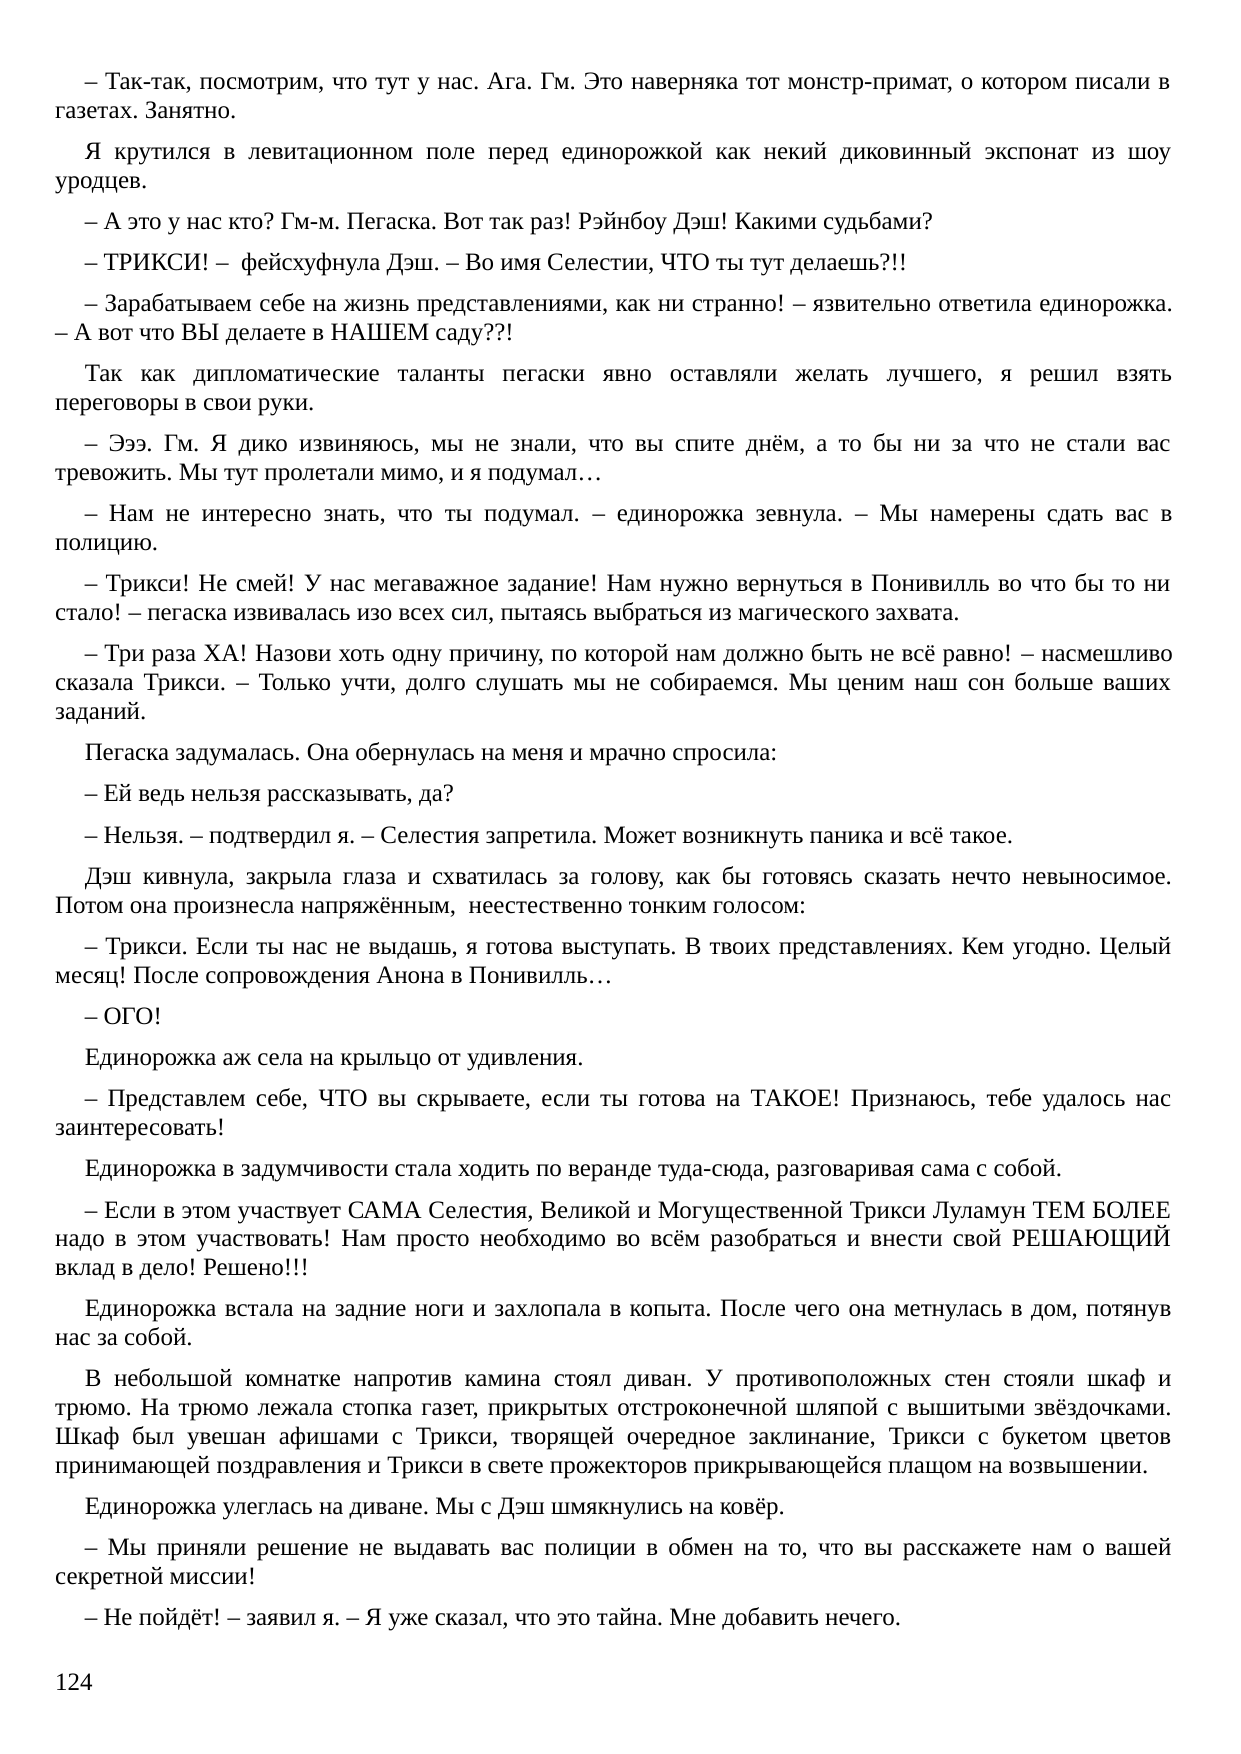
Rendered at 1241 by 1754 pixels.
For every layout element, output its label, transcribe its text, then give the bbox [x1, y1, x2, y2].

text Единорожка аж села на крыльцо от удивления. [55, 1042, 1173, 1071]
text В небольшой комнатке напротив камина стоял диван. У противоположных стен стояли шкаф и трюмо. На трюмо лежала стопка газет, прикрытых отстроконечной шляпой с вышитыми звёздочками. Шкаф был увешан афишами с Трикси, творящей очередное заклинание, Трикси с букетом цветов принимающей поздравления и Трикси в свете прожекторов прикрывающейся плащом на возвышении. [55, 1363, 1173, 1478]
text – Трикси. Если ты нас не выдашь, я готова выступать. В твоих представлениях. Кем угодно. Целый месяц! После сопровождения Анона в Понивилль… [55, 931, 1173, 988]
text – Представлем себе, ЧТО вы скрываете, если ты готова на ТАКОЕ! Признаюсь, тебе удалось нас заинтересовать! [55, 1083, 1173, 1141]
text Дэш кивнула, закрыла глаза и схватилась за голову, как бы готовясь сказать нечто невыносимое. Потом она произнесла напряжённым, неестественно тонким голосом: [55, 861, 1173, 918]
text Так как дипломатические таланты пегаски явно оставляли желать лучшего, я решил взять переговоры в свои руки. [55, 358, 1173, 416]
text – Нам не интересно знать, что ты подумал. – единорожка зевнула. – Мы намерены сдать вас в полицию. [55, 498, 1173, 556]
text – Не пойдёт! – заявил я. – Я уже сказал, что это тайна. Мне добавить нечего. [55, 1602, 1173, 1631]
text Единорожка в задумчивости стала ходить по веранде туда-сюда, разговаривая сама с собой. [55, 1153, 1173, 1182]
text Пегаска задумалась. Она обернулась на меня и мрачно спросила: [55, 737, 1173, 766]
text – ОГО! [55, 1001, 1173, 1030]
text – Если в этом участвует САМА Селестия, Великой и Могущественной Трикси Луламун ТЕМ БОЛЕЕ надо в этом участвовать! Нам просто необходимо во всём разобраться и внести свой РЕШАЮЩИЙ вклад в дело! Решено!!! [55, 1195, 1173, 1281]
text – Ей ведь нельзя рассказывать, да? [55, 778, 1173, 807]
text – Так-так, посмотрим, что тут у нас. Ага. Гм. Это наверняка тот монстр-примат, о котором писали в газетах. Занятно. [55, 66, 1173, 123]
text – ТРИКСИ! – фейсхуфнула Дэш. – Во имя Селестии, ЧТО ты тут делаешь?!! [55, 247, 1173, 276]
text Я крутился в левитационном поле перед единорожкой как некий диковинный экспонат из шоу уродцев. [55, 136, 1173, 193]
text – А это у нас кто? Гм-м. Пегаска. Вот так раз! Рэйнбоу Дэш! Какими судьбами? [55, 206, 1173, 235]
text Единорожка улеглась на диване. Мы с Дэш шмякнулись на ковёр. [55, 1491, 1173, 1520]
text – Три раза ХА! Назови хоть одну причину, по которой нам должно быть не всё равно! – насмешливо сказала Трикси. – Только учти, долго слушать мы не собираемся. Мы ценим наш сон больше ваших заданий. [55, 638, 1173, 725]
text – Эээ. Гм. Я дико извиняюсь, мы не знали, что вы спите днём, а то бы ни за что не стали вас тревожить. Мы тут пролетали мимо, и я подумал… [55, 428, 1173, 486]
text Единорожка встала на задние ноги и захлопала в копыта. После чего она метнулась в дом, потянув нас за собой. [55, 1293, 1173, 1351]
text – Трикси! Не смей! У нас мегаважное задание! Нам нужно вернуться в Понивилль во что бы то ни стало! – пегаска извивалась изо всех сил, пытаясь выбраться из магического захвата. [55, 568, 1173, 626]
text – Мы приняли решение не выдавать вас полиции в обмен на то, что вы расскажете нам о вашей секретной миссии! [55, 1532, 1173, 1590]
text – Нельзя. – подтвердил я. – Селестия запретила. Может возникнуть паника и всё такое. [55, 820, 1173, 848]
text – Зарабатываем себе на жизнь представлениями, как ни странно! – язвительно ответила единорожка. – А вот что ВЫ делаете в НАШЕМ саду??! [55, 288, 1173, 346]
